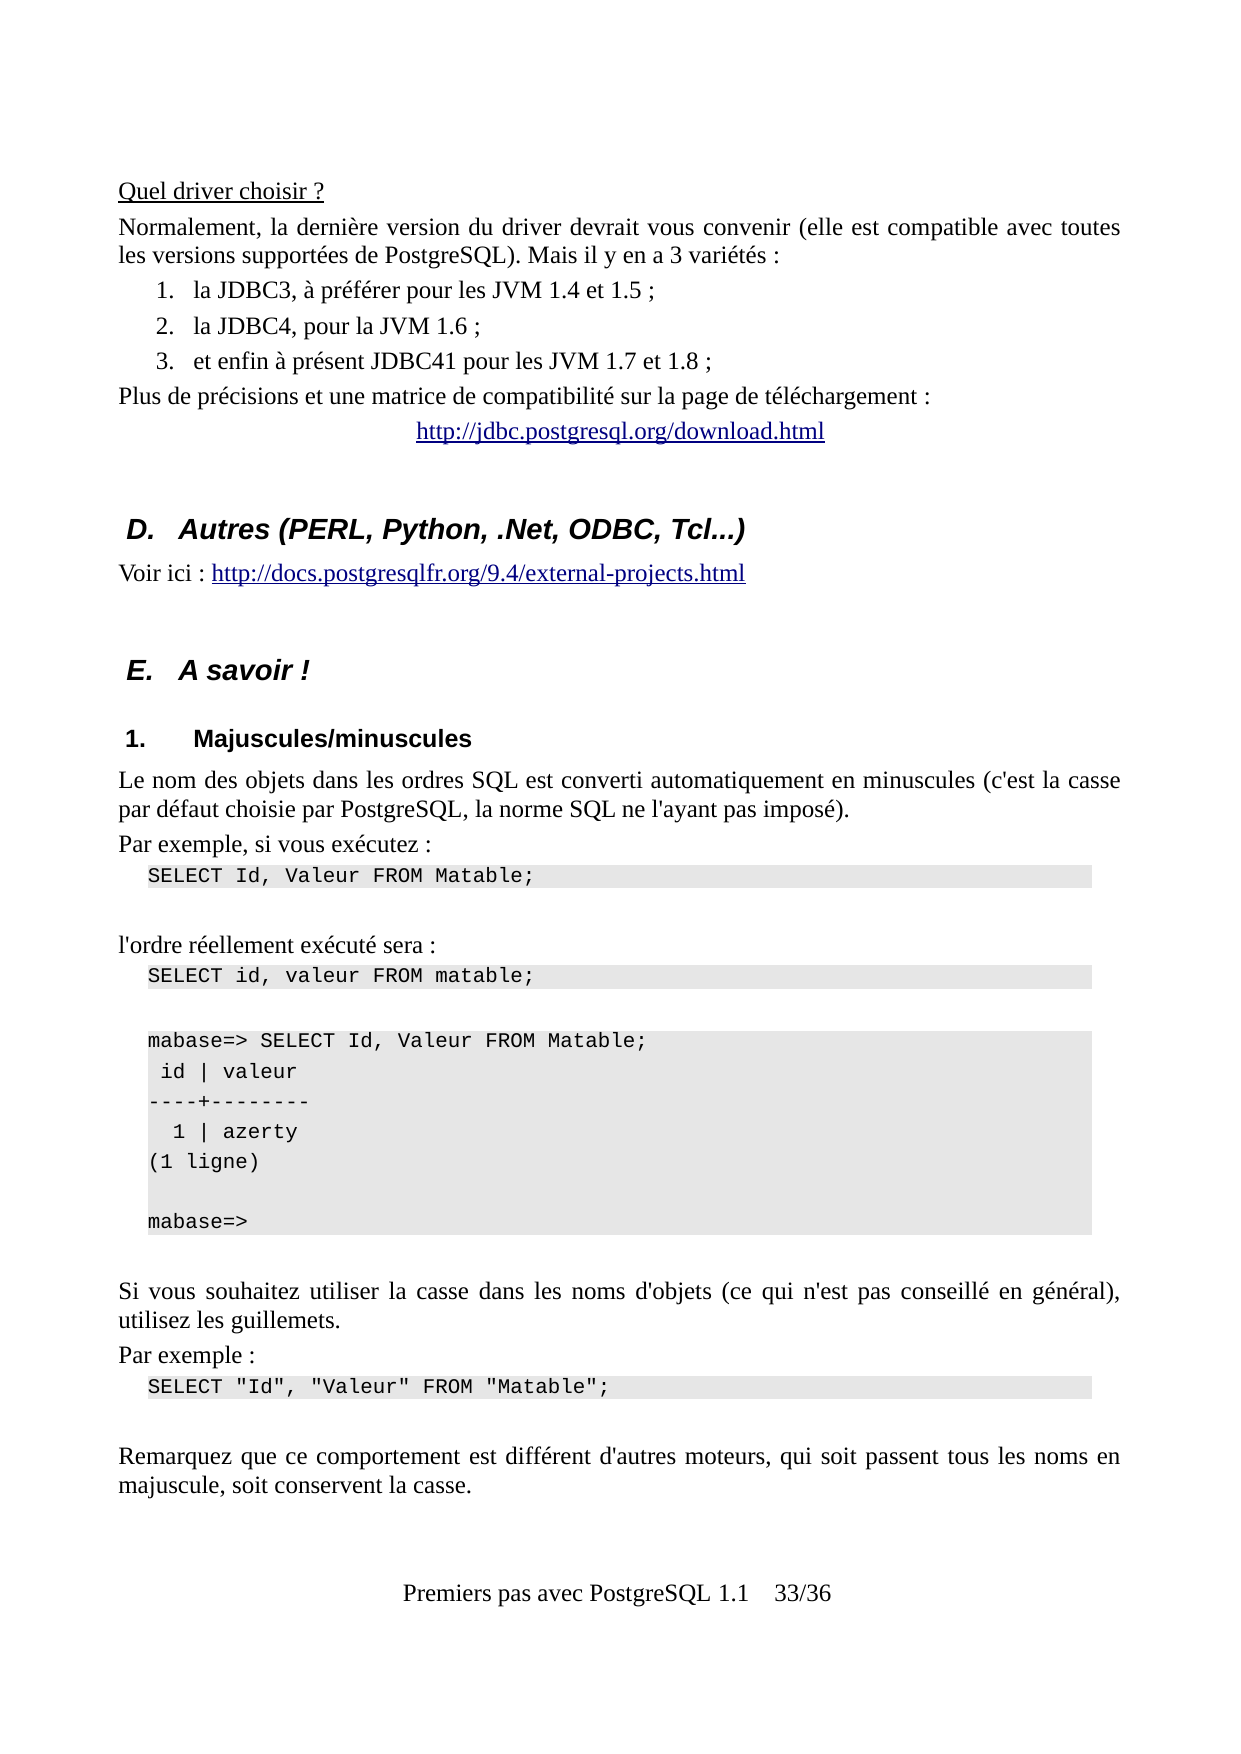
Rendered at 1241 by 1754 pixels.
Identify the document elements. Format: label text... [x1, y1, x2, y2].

list et enfin à présent JDBC41 pour les JVM 1.7 et 1.8 ; [156, 346, 1122, 375]
text 1 | azerty [148, 1121, 1092, 1144]
text l'ordre réellement exécuté sera : [118, 930, 1122, 959]
text SELECT id, valeur FROM matable; [148, 965, 1092, 989]
subtitle A savoir ! [118, 653, 1122, 687]
text Le nom des objets dans les ordres SQL est converti automatiquement en minuscules (c'est la casse par défaut choisie par PostgreSQL, la norme SQL ne l'ayant pas imposé). [118, 766, 1122, 823]
text mabase=> SELECT Id, Valeur FROM Matable; [148, 1031, 1092, 1054]
text Par exemple : [118, 1340, 1122, 1369]
text id | valeur [148, 1061, 1092, 1084]
text Plus de précisions et une matrice de compatibilité sur la page de téléchargement : [118, 381, 1122, 410]
text Par exemple, si vous exécutez : [118, 829, 1122, 858]
text Si vous souhaitez utiliser la casse dans les noms d'objets (ce qui n'est pas conseillé en général), utilisez les guillemets. [118, 1276, 1122, 1334]
text Voir ici : http://docs.postgresqlfr.org/9.4/external-projects.html [118, 558, 1122, 587]
text ----+-------- [148, 1091, 1092, 1114]
subtitle Majuscules/minuscules [118, 724, 1122, 753]
text Normalement, la dernière version du driver devrait vous convenir (elle est compatible avec toutes les versions supportées de PostgreSQL). Mais il y en a 3 variétés : [118, 212, 1122, 269]
text SELECT "Id", "Valeur" FROM "Matable"; [148, 1376, 1092, 1399]
list la JDBC3, à préférer pour les JVM 1.4 et 1.5 ; [156, 276, 1122, 304]
text Remarquez que ce comportement est différent d'autres moteurs, qui soit passent tous les noms en majuscule, soit conservent la casse. [118, 1441, 1122, 1498]
text mabase=> [148, 1211, 1092, 1235]
text Quel driver choisir ? [118, 176, 1122, 205]
text SELECT Id, Valeur FROM Matable; [148, 865, 1092, 888]
subtitle Autres (PERL, Python, .Net, ODBC, Tcl...) [118, 512, 1122, 545]
list la JDBC4, pour la JVM 1.6 ; [156, 311, 1122, 339]
text (1 ligne) [148, 1151, 1092, 1174]
text http://jdbc.postgresql.org/download.html [118, 416, 1122, 445]
